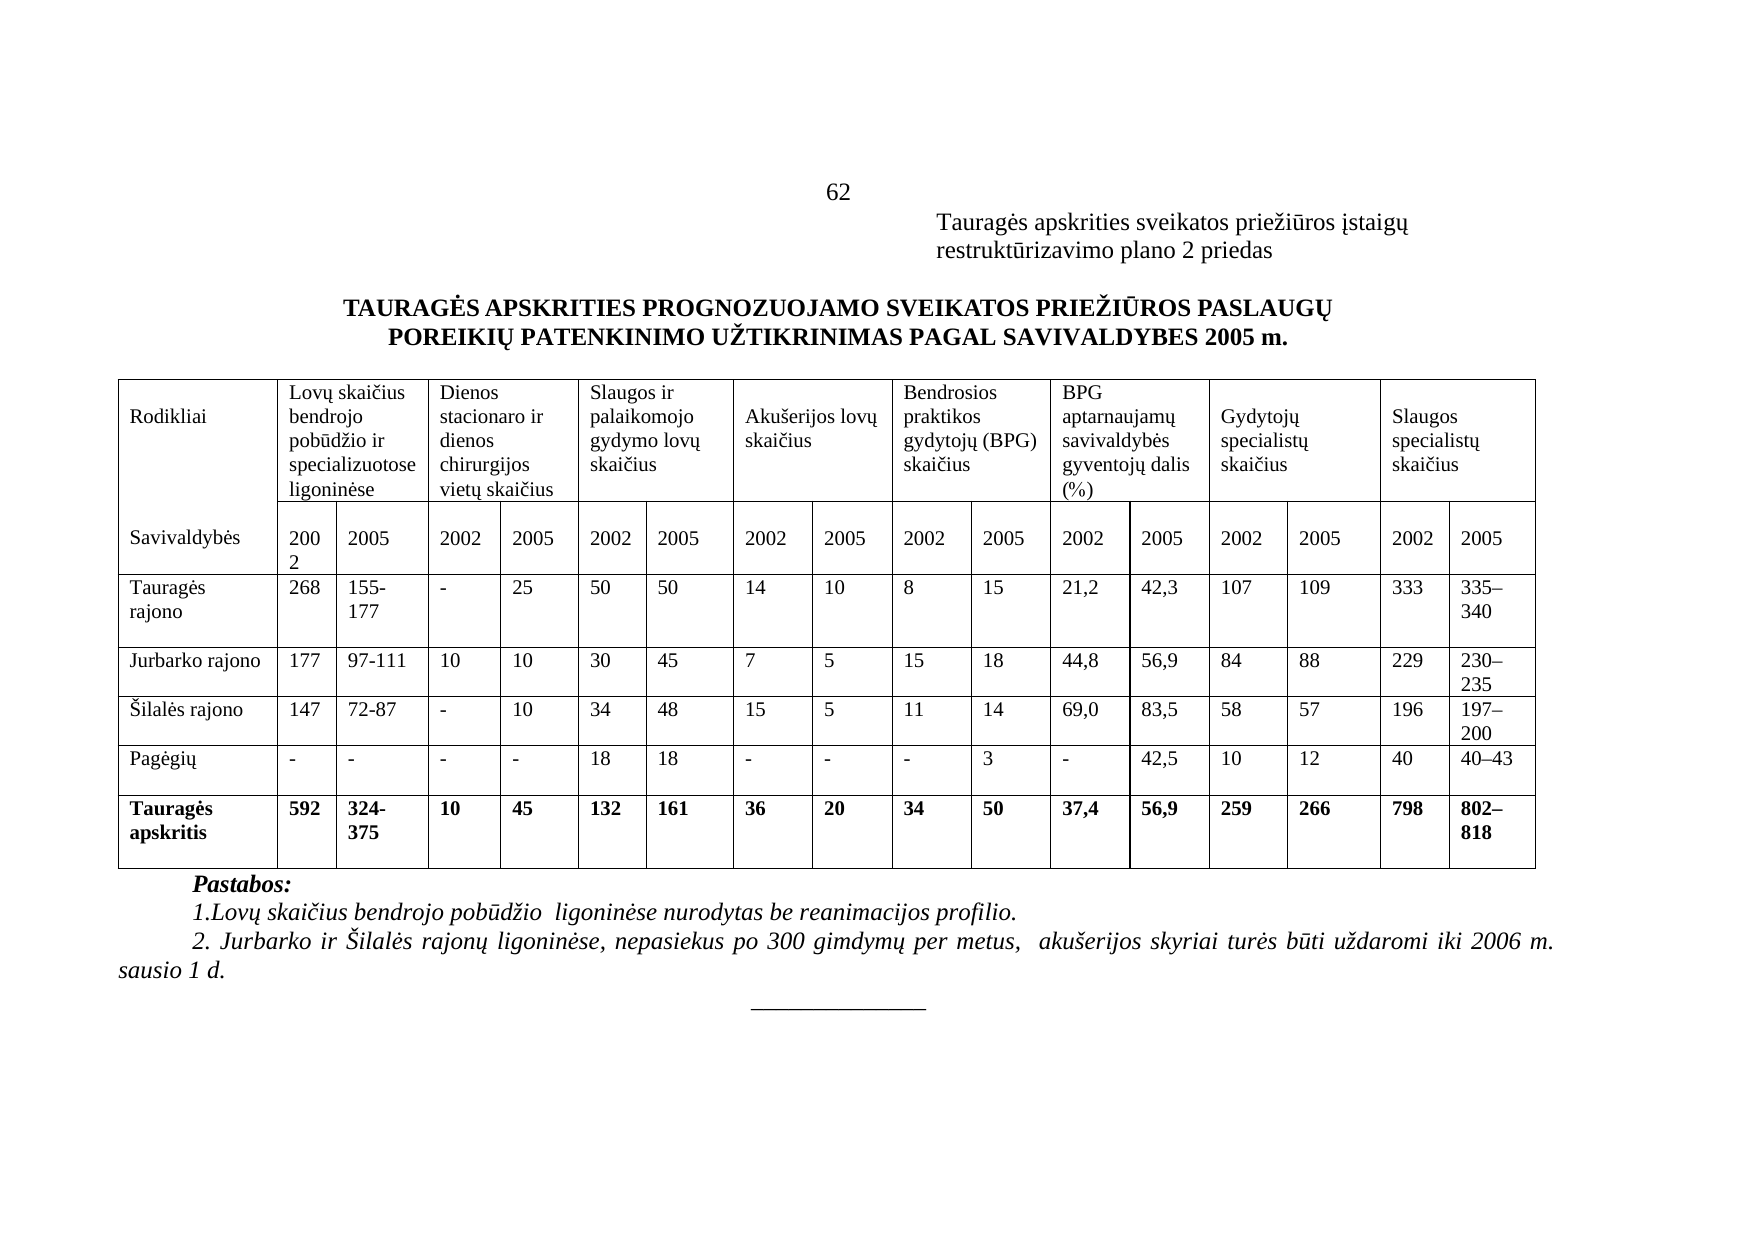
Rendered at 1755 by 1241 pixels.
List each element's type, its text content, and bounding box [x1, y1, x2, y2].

table_cell 42,3 [1131, 575, 1209, 647]
text 1.Lovų skaičius bendrojo pobūdžio ligoninėse nurodytas be reanimacijos profilio. [118, 897, 1558, 926]
table_cell 14 [972, 697, 1050, 745]
table_cell 10 [429, 648, 500, 696]
table_cell 15 [972, 575, 1050, 647]
table_cell 266 [1288, 796, 1380, 868]
table_cell 802–818 [1450, 796, 1535, 868]
table_cell - [813, 746, 892, 794]
table_cell Pagėgių [119, 746, 277, 794]
table_cell 196 [1381, 697, 1449, 745]
table_cell 10 [429, 796, 500, 868]
table_cell 50 [647, 575, 733, 647]
text Pastabos: [118, 869, 1558, 897]
table_cell 229 [1381, 648, 1449, 696]
table_cell 44,8 [1051, 648, 1129, 696]
table_cell 5 [813, 648, 892, 696]
table_cell 88 [1288, 648, 1380, 696]
table_cell - [893, 746, 971, 794]
table_cell 50 [579, 575, 646, 647]
text 2. Jurbarko ir Šilalės rajonų ligoninėse, nepasiekus po 300 gimdymų per metus, akušerijos skyriai turės būti uždaromi iki 2006 m. sausio 1 d. [118, 926, 1558, 984]
table_cell 25 [501, 575, 578, 647]
table_cell 230–235 [1450, 648, 1535, 696]
table_cell 5 [813, 697, 892, 745]
table_cell Tauragės apskritis [119, 796, 277, 868]
table_cell 30 [579, 648, 646, 696]
table_cell 7 [734, 648, 812, 696]
table_cell 155-177 [337, 575, 428, 647]
table_cell 161 [647, 796, 733, 868]
table_cell 335–340 [1450, 575, 1535, 647]
table_cell 2002 [1381, 502, 1449, 574]
table_cell 132 [579, 796, 646, 868]
table_cell 10 [1210, 746, 1287, 794]
table_header Slaugos specialistų skaičius [1381, 380, 1535, 501]
table_header Lovų skaičius bendrojo pobūdžio ir specializuotose ligoninėse [278, 380, 428, 501]
table_cell 2002 [278, 502, 336, 574]
table_cell - [429, 697, 500, 745]
table_cell 11 [893, 697, 971, 745]
table_cell - [734, 746, 812, 794]
table_cell 2005 [972, 502, 1050, 574]
table_cell 109 [1288, 575, 1380, 647]
table_cell 45 [501, 796, 578, 868]
table_header Dienos stacionaro ir dienos chirurgijos vietų skaičius [429, 380, 578, 501]
table_cell 50 [972, 796, 1050, 868]
table_cell 2002 [579, 502, 646, 574]
table_cell 107 [1210, 575, 1287, 647]
table_cell 2005 [1288, 502, 1380, 574]
table_cell 97-111 [337, 648, 428, 696]
table_cell Šilalės rajono [119, 697, 277, 745]
table_cell 324-375 [337, 796, 428, 868]
table_cell 45 [647, 648, 733, 696]
table_cell 2005 [337, 502, 428, 574]
table_cell 21,2 [1051, 575, 1129, 647]
table_cell 259 [1210, 796, 1287, 868]
table_cell - [429, 575, 500, 647]
table_cell 84 [1210, 648, 1287, 696]
table_cell - [501, 746, 578, 794]
table_cell 10 [501, 697, 578, 745]
text Tauragės apskrities sveikatos priežiūros įstaigų [936, 207, 1558, 235]
table_header Bendrosios praktikos gydytojų (BPG) skaičius [893, 380, 1050, 501]
text TAURAGĖS APSKRITIES PROGNOZUOJAMO SVEIKATOS PRIEŽIŪROS PASLAUGŲ [118, 293, 1558, 322]
table_cell 2005 [813, 502, 892, 574]
table_header Rodikliai Savivaldybės [119, 380, 277, 574]
table_cell 2002 [1051, 502, 1129, 574]
table_cell 177 [278, 648, 336, 696]
table_cell 20 [813, 796, 892, 868]
table_cell 12 [1288, 746, 1380, 794]
table_cell 69,0 [1051, 697, 1129, 745]
table_cell 2002 [734, 502, 812, 574]
table_cell Jurbarko rajono [119, 648, 277, 696]
table_header Akušerijos lovų skaičius [734, 380, 892, 501]
table_cell - [1051, 746, 1129, 794]
table_cell 40 [1381, 746, 1449, 794]
table_cell - [429, 746, 500, 794]
table_cell 15 [734, 697, 812, 745]
table_cell 197–200 [1450, 697, 1535, 745]
table_cell 10 [813, 575, 892, 647]
table_cell 34 [579, 697, 646, 745]
table_cell 15 [893, 648, 971, 696]
table_cell 57 [1288, 697, 1380, 745]
table_cell 2002 [893, 502, 971, 574]
table_cell 18 [647, 746, 733, 794]
table_cell 2005 [647, 502, 733, 574]
table_cell 2002 [1210, 502, 1287, 574]
table_cell 2002 [429, 502, 500, 574]
table_cell 10 [501, 648, 578, 696]
table_cell 83,5 [1131, 697, 1209, 745]
table_cell 592 [278, 796, 336, 868]
table_cell 56,9 [1131, 796, 1209, 868]
table_cell 14 [734, 575, 812, 647]
table_cell 56,9 [1131, 648, 1209, 696]
table_header Gydytojų specialistų skaičius [1210, 380, 1380, 501]
text POREIKIŲ PATENKINIMO UŽTIKRINIMAS PAGAL SAVIVALDYBES 2005 m. [118, 322, 1558, 350]
table_cell 48 [647, 697, 733, 745]
table_header BPG aptarnaujamų savivaldybės gyventojų dalis () [1051, 380, 1209, 501]
table_cell 18 [972, 648, 1050, 696]
text ______________ [118, 984, 1558, 1012]
table_cell 36 [734, 796, 812, 868]
table_cell 72-87 [337, 697, 428, 745]
table_cell Tauragės rajono [119, 575, 277, 647]
text restruktūrizavimo plano 2 priedas [118, 235, 1558, 264]
table_cell 58 [1210, 697, 1287, 745]
table_header Slaugos ir palaikomojo gydymo lovų skaičius [579, 380, 733, 501]
table_cell 34 [893, 796, 971, 868]
table_cell 3 [972, 746, 1050, 794]
table_cell 2005 [501, 502, 578, 574]
table_cell 798 [1381, 796, 1449, 868]
table_cell - [337, 746, 428, 794]
table_cell 8 [893, 575, 971, 647]
table_cell 37,4 [1051, 796, 1129, 868]
table_cell 268 [278, 575, 336, 647]
table_cell 2005 [1450, 502, 1535, 574]
table_cell 147 [278, 697, 336, 745]
table_cell 42,5 [1131, 746, 1209, 794]
table_cell 2005 [1131, 502, 1209, 574]
table_cell 18 [579, 746, 646, 794]
table_cell - [278, 746, 336, 794]
table_cell 40–43 [1450, 746, 1535, 794]
table_cell 333 [1381, 575, 1449, 647]
